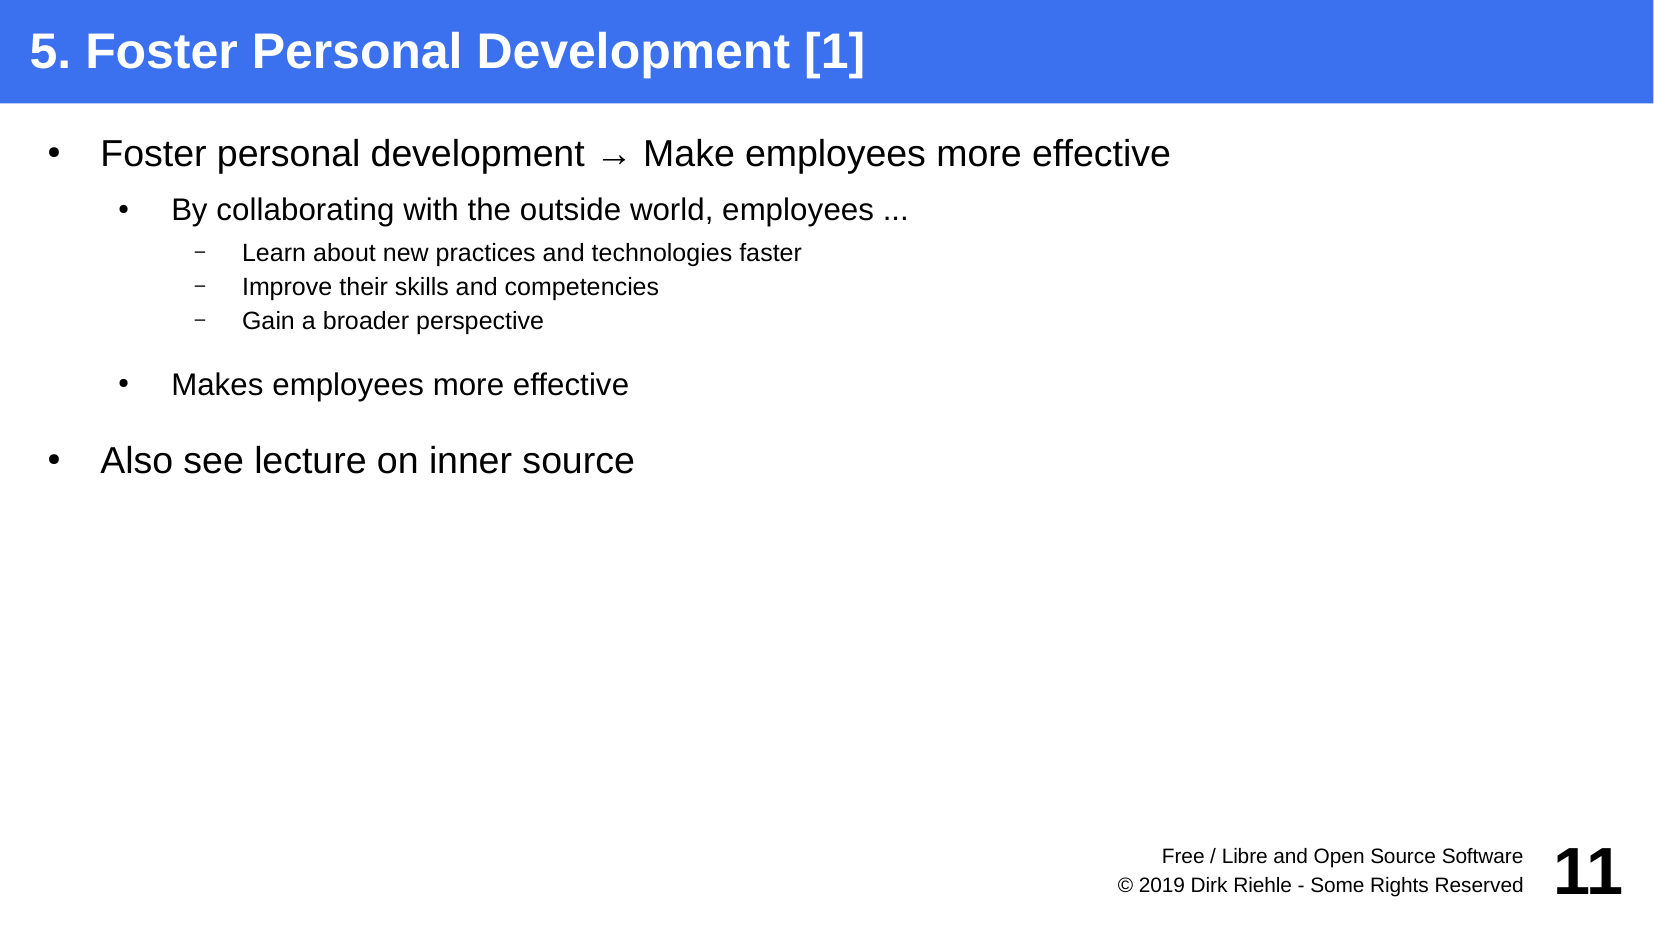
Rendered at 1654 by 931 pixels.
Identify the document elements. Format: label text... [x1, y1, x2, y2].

list Foster personal development → Make employees more effective By collaborating with the outside world, employees ... Learn about new practices and technologies faster Improve their skills and competencies Gain a broader perspective Makes employees more effective Also see lecture on inner source [29, 132, 1625, 813]
title 5. Foster Personal Development [1] [0, 0, 1654, 104]
